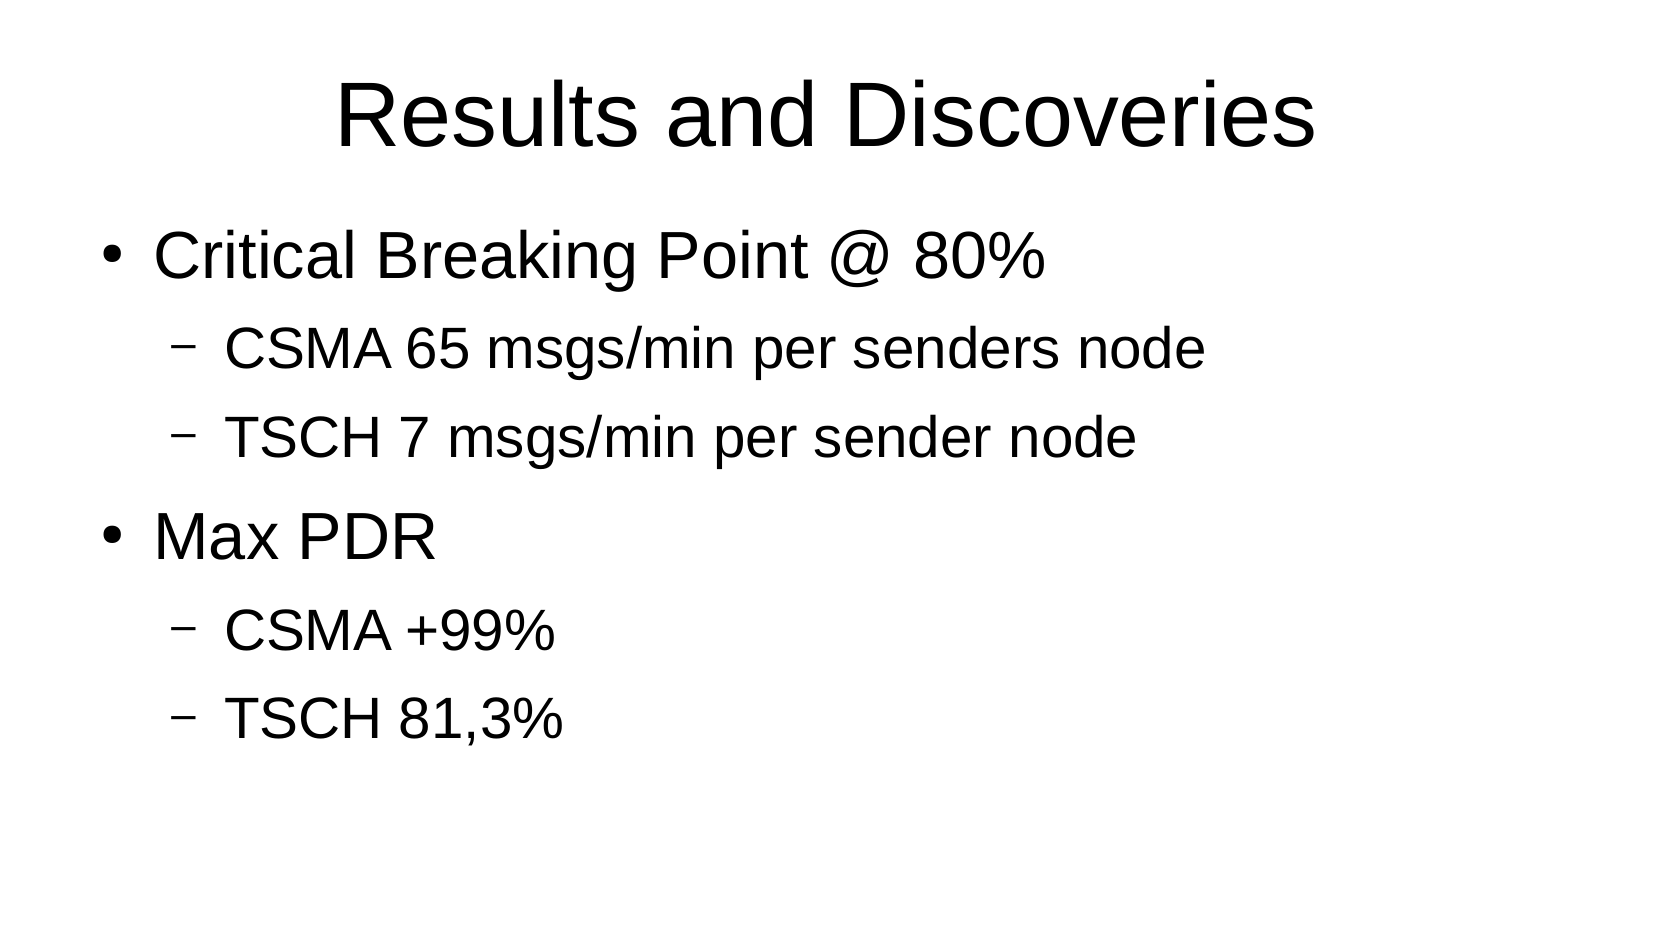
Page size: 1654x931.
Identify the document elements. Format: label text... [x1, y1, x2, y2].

list Critical Breaking Point @ 80% CSMA 65 msgs/min per senders node TSCH 7 msgs/min per sender node Max PDR CSMA +99% TSCH 81,3% [82, 217, 1571, 758]
title Results and Discoveries [82, 37, 1571, 193]
